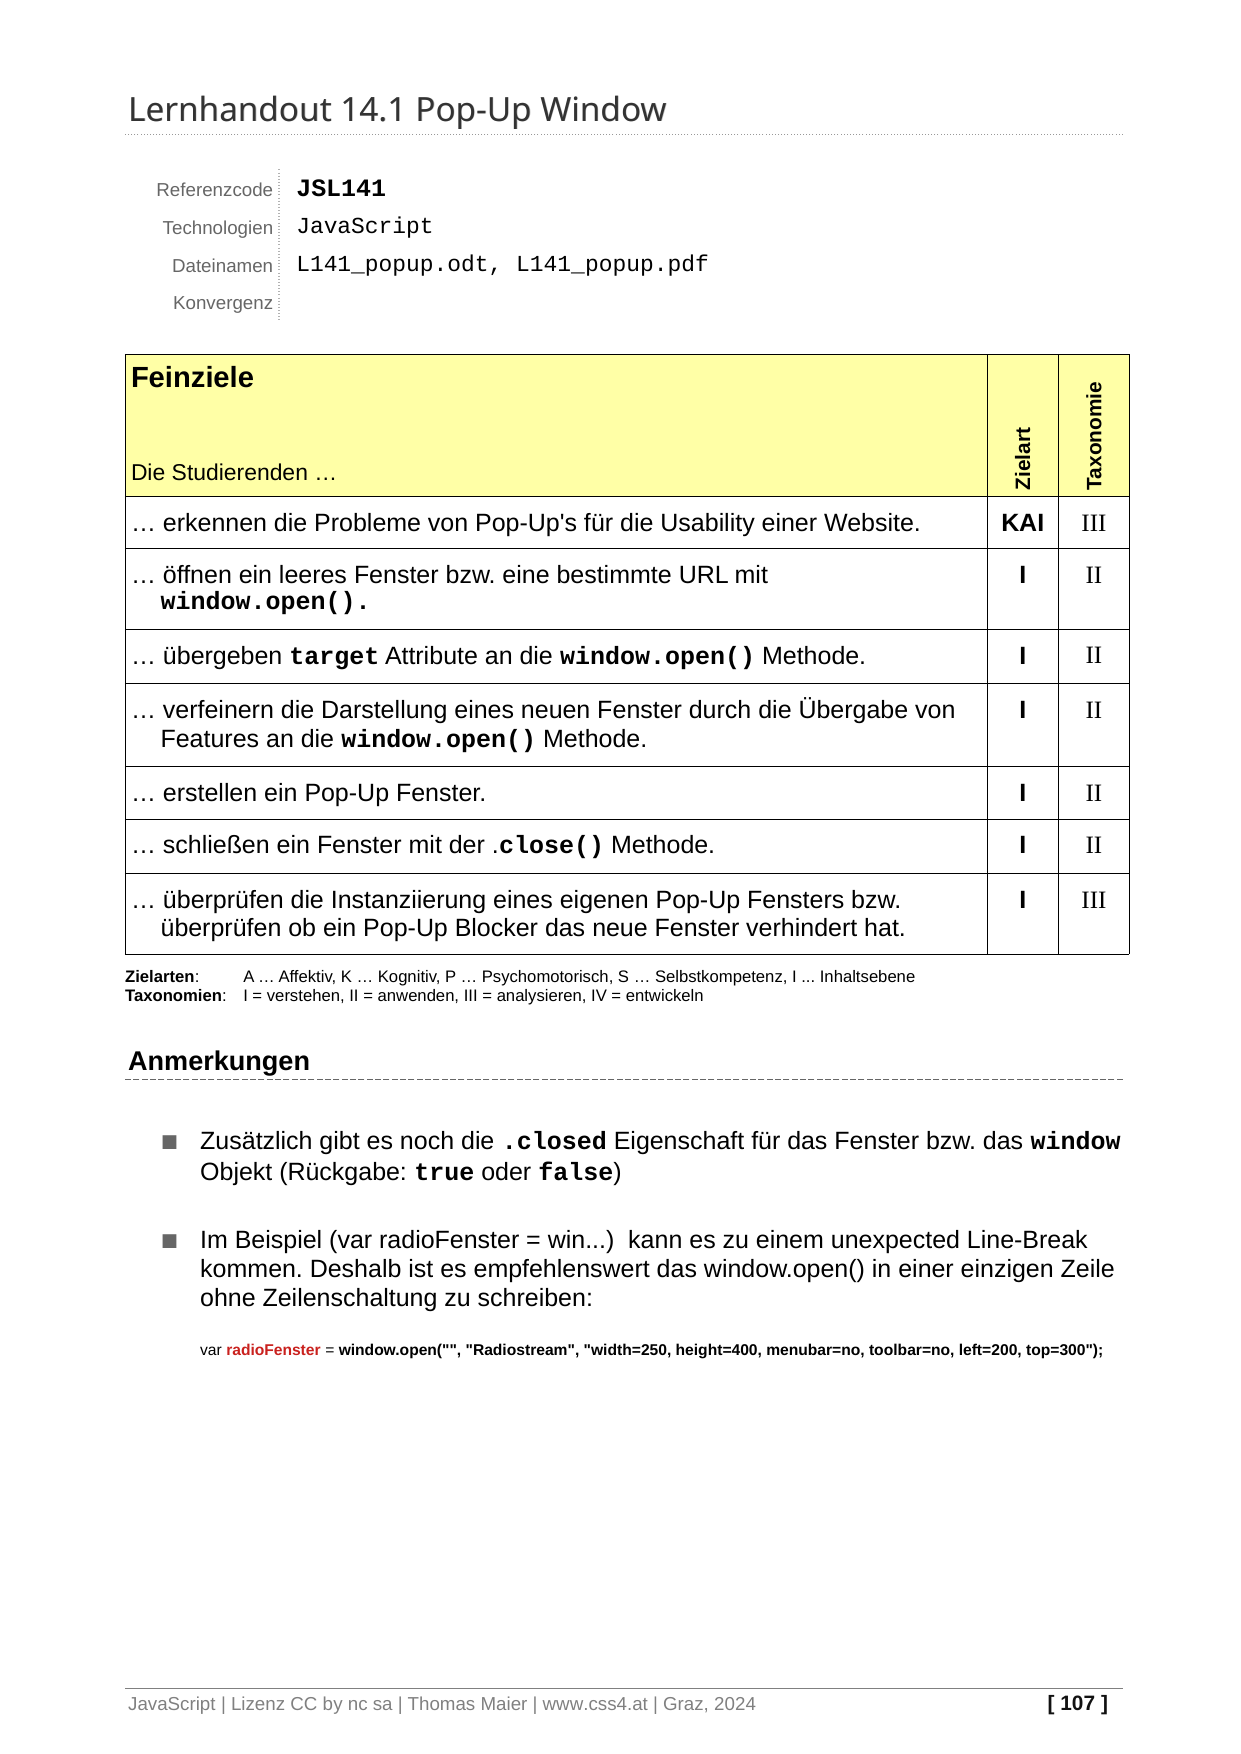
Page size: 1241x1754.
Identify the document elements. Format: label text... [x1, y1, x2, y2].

table_cell Konvergenz [125, 284, 278, 321]
table_cell Dateinamen [125, 247, 278, 284]
text Anmerkungen [125, 1042, 1123, 1079]
table_cell Technologien [125, 209, 278, 247]
table_cell [279, 284, 1129, 321]
table_cell … öffnen ein leeres Fenster bzw. eine bestimmte URL mit window.open(). [126, 549, 987, 629]
table_cell II [1059, 630, 1129, 683]
table_cell I [988, 549, 1058, 629]
table_cell L141_popup.odt, L141_popup.pdf [279, 247, 1129, 284]
subtitle Lernhandout 14.1 Pop-Up Window [125, 83, 1123, 134]
table_header JSL141 [279, 169, 1129, 209]
table_cell II [1059, 684, 1129, 766]
table_cell II [1059, 820, 1129, 873]
table_header Zielart [988, 355, 1058, 496]
table_cell I [988, 874, 1058, 954]
table_cell II [1059, 767, 1129, 818]
table_cell KAI [988, 497, 1058, 548]
table_cell III [1059, 874, 1129, 954]
table_cell I [988, 630, 1058, 683]
table_cell … erstellen ein Pop-Up Fenster. [126, 767, 987, 818]
table_cell … schließen ein Fenster mit der .close() Methode. [126, 820, 987, 873]
table_cell II [1059, 549, 1129, 629]
table_cell JavaScript [279, 209, 1129, 247]
table_cell I [988, 820, 1058, 873]
table_header Feinziele Die Studierenden … [126, 355, 987, 496]
table_header Taxonomie [1059, 355, 1129, 496]
table_cell I [988, 767, 1058, 818]
table_header Referenzcode [125, 169, 278, 209]
table_cell … übergeben target Attribute an die window.open() Methode. [126, 630, 987, 683]
list Zusätzlich gibt es noch die .closed Eigenschaft für das Fenster bzw. das window Objekt (Rückgabe: true oder false) [162, 1126, 1123, 1188]
list Im Beispiel (var radioFenster = win...) kann es zu einem unexpected Line-Break kommen. Deshalb ist es empfehlenswert das window.open() in einer einzigen Zeile ohne Zeilenschaltung zu schreiben: var radioFenster = window.open("", "Radiostream", "width=250, height=400, menubar=no, toolbar=no, left=200, top=300"); [162, 1226, 1123, 1359]
table_cell … überprüfen die Instanziierung eines eigenen Pop-Up Fensters bzw. überprüfen ob ein Pop-Up Blocker das neue Fenster verhindert hat. [126, 874, 987, 954]
table_cell I [988, 684, 1058, 766]
text Zielarten: A … Affektiv, K … Kognitiv, P … Psychomotorisch, S … Selbstkompetenz, I ... Inhaltsebene Taxonomien: I = verstehen, II = anwenden, III = analysieren, IV = entwickeln [125, 966, 1123, 1005]
table_cell … verfeinern die Darstellung eines neuen Fenster durch die Übergabe von Features an die window.open() Methode. [126, 684, 987, 766]
table_cell III [1059, 497, 1129, 548]
table_cell … erkennen die Probleme von Pop-Up's für die Usability einer Website. [126, 497, 987, 548]
